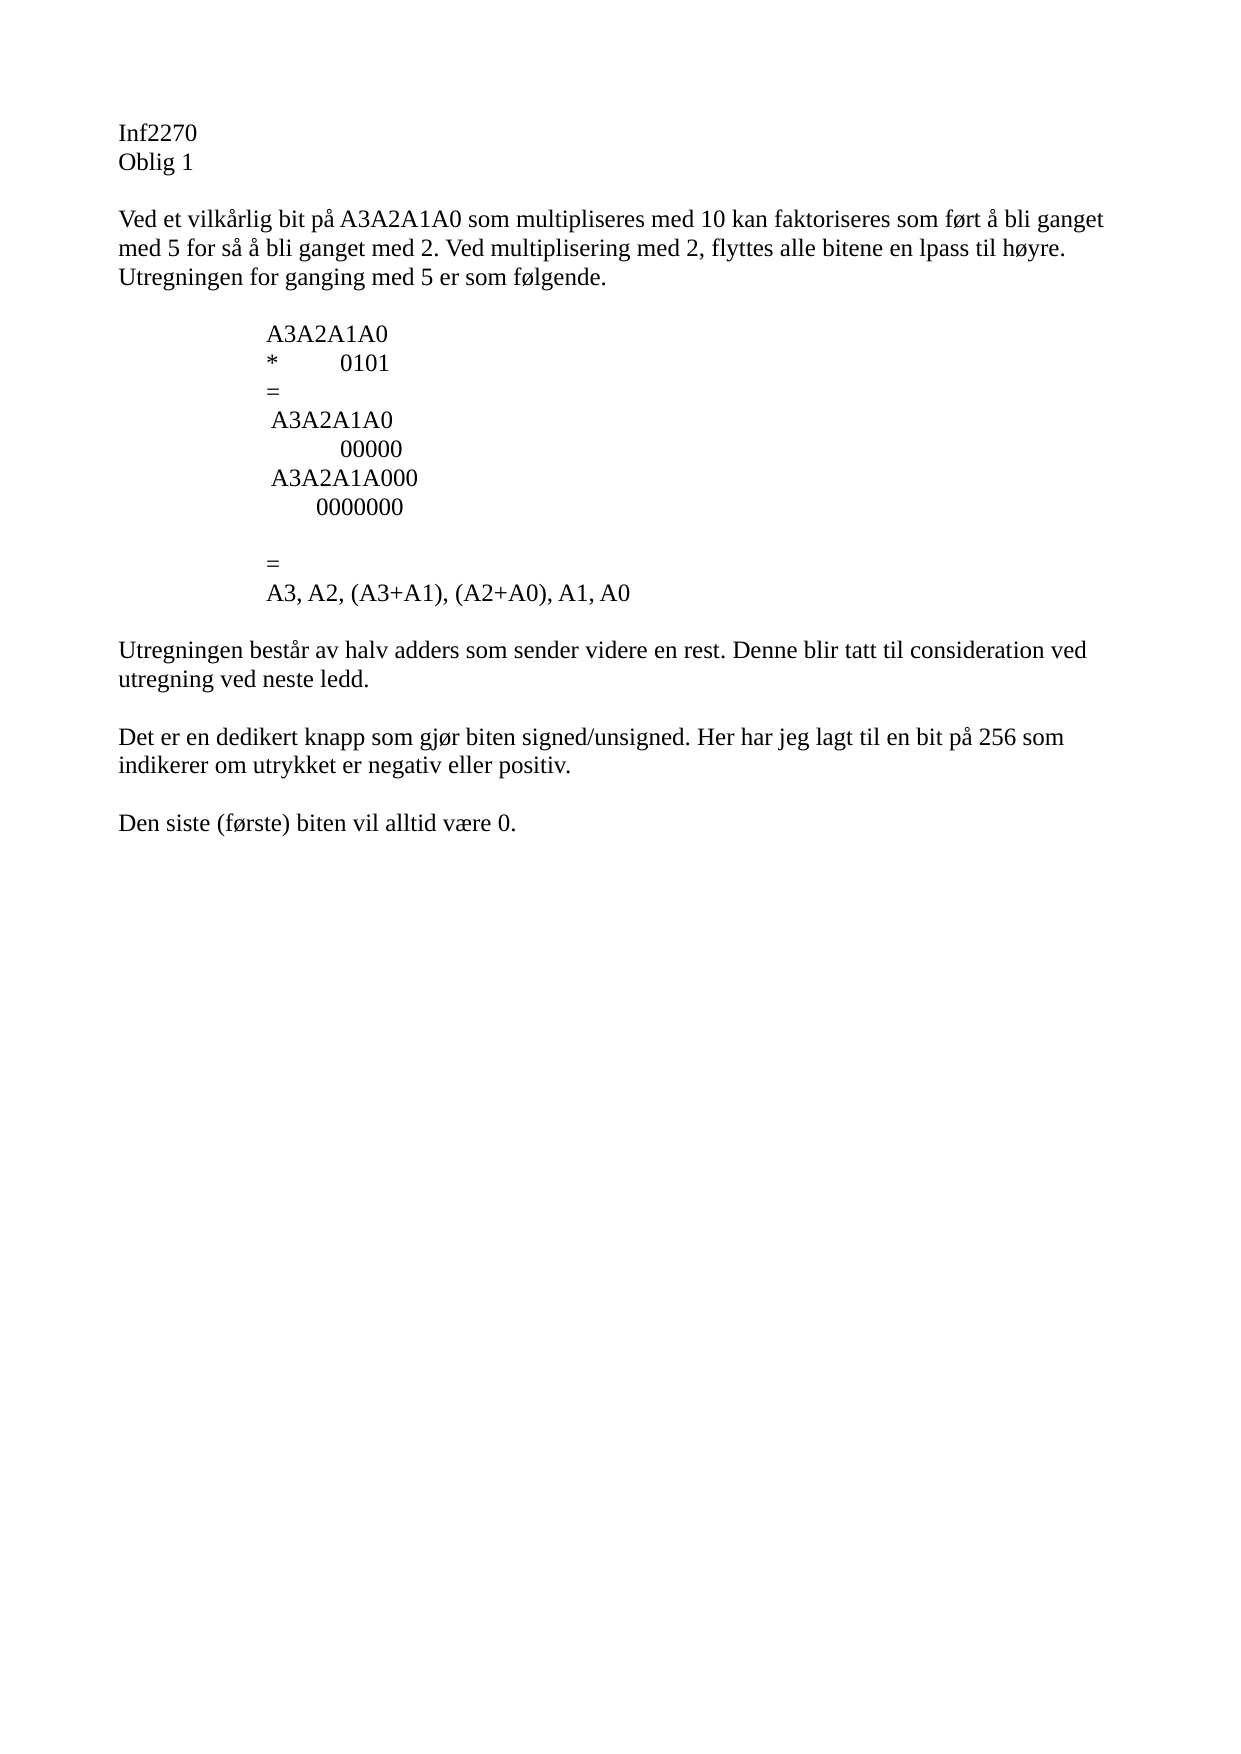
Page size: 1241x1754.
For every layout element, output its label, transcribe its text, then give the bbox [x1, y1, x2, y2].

text Inf2270 [118, 118, 1122, 147]
text 00000 [118, 434, 1122, 463]
text = [118, 549, 1122, 578]
text A3A2A1A0 [118, 319, 1122, 348]
text Den siste (første) biten vil alltid være 0. [118, 808, 1122, 837]
text Utregningen for ganging med 5 er som følgende. [118, 262, 1122, 291]
text A3A2A1A0 [118, 406, 1122, 434]
text A3A2A1A000 [118, 463, 1122, 492]
text 0000000 [118, 492, 1122, 521]
text Det er en dedikert knapp som gjør biten signed/unsigned. Her har jeg lagt til en bit på 256 som indikerer om utrykket er negativ eller positiv. [118, 722, 1122, 779]
text Ved et vilkårlig bit på A3A2A1A0 som multipliseres med 10 kan faktoriseres som ført å bli ganget med 5 for så å bli ganget med 2. Ved multiplisering med 2, flyttes alle bitene en lpass til høyre. [118, 204, 1122, 262]
text = [118, 377, 1122, 406]
text Oblig 1 [118, 147, 1122, 176]
text * 0101 [118, 348, 1122, 377]
text A3, A2, (A3+A1), (A2+A0), A1, A0 [118, 578, 1122, 607]
text Utregningen består av halv adders som sender videre en rest. Denne blir tatt til consideration ved utregning ved neste ledd. [118, 636, 1122, 693]
